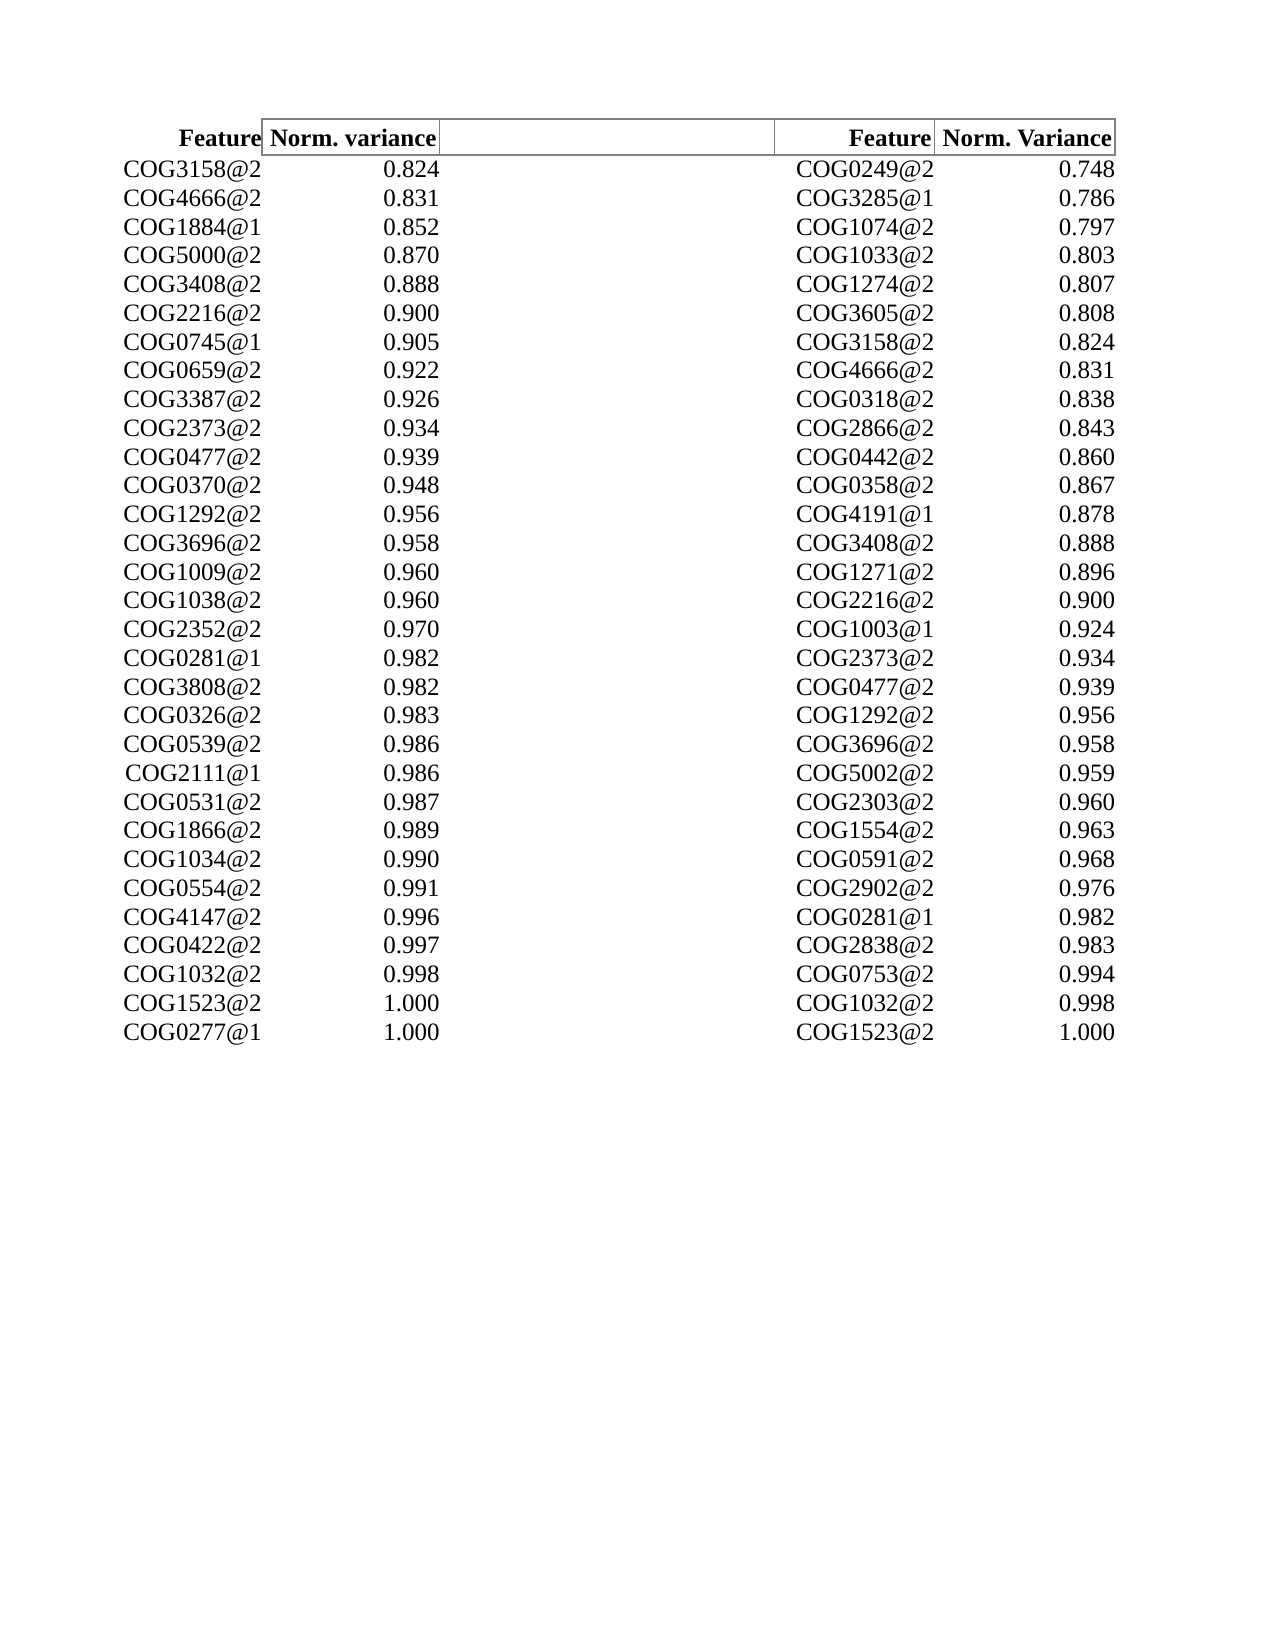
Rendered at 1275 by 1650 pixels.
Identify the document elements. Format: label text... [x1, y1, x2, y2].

table_header [440, 120, 774, 154]
table_cell COG1274@2 [774, 269, 934, 298]
table_cell 0.996 [261, 902, 439, 931]
table_cell COG2902@2 [774, 873, 934, 902]
table_cell COG5002@2 [774, 758, 934, 787]
table_cell COG1884@1 [118, 212, 261, 241]
table_cell COG1866@2 [118, 816, 261, 844]
table_cell COG0753@2 [774, 959, 934, 988]
table_cell COG4666@2 [774, 356, 934, 384]
table_cell COG0442@2 [774, 442, 934, 471]
table_header Feature [775, 120, 934, 154]
table_cell COG5000@2 [118, 241, 261, 269]
table_cell [439, 959, 774, 988]
table_cell [439, 557, 774, 586]
table_cell COG0358@2 [774, 471, 934, 499]
table_cell COG0422@2 [118, 931, 261, 959]
table_cell [439, 672, 774, 701]
table_cell [439, 327, 774, 356]
table_cell [439, 442, 774, 471]
table_cell COG3285@1 [774, 183, 934, 212]
table_cell [439, 758, 774, 787]
table_cell 0.808 [934, 298, 1115, 327]
table_cell COG3408@2 [118, 269, 261, 298]
table_cell 0.888 [261, 269, 439, 298]
table_cell 0.824 [261, 156, 439, 183]
table_cell [439, 298, 774, 327]
table_cell 0.934 [934, 643, 1115, 672]
table_cell 0.831 [261, 183, 439, 212]
table_cell 0.843 [934, 413, 1115, 442]
table_cell COG1292@2 [118, 499, 261, 528]
table_cell COG1523@2 [118, 988, 261, 1017]
table_cell 0.994 [934, 959, 1115, 988]
table_cell 0.926 [261, 384, 439, 413]
table_header Feature [118, 118, 261, 154]
table_cell 0.982 [261, 672, 439, 701]
table_cell [439, 586, 774, 614]
table_cell COG2838@2 [774, 931, 934, 959]
table_cell 0.986 [261, 758, 439, 787]
table_header Norm. Variance [935, 120, 1114, 154]
table_cell [439, 816, 774, 844]
table_cell [439, 499, 774, 528]
table_cell [439, 269, 774, 298]
table_cell 1.000 [261, 1017, 439, 1046]
table_cell COG0659@2 [118, 356, 261, 384]
table_cell 0.939 [934, 672, 1115, 701]
table_cell COG0277@1 [118, 1017, 261, 1046]
table_cell 0.948 [261, 471, 439, 499]
table_cell 0.803 [934, 241, 1115, 269]
table_cell 0.860 [934, 442, 1115, 471]
table_cell 0.990 [261, 844, 439, 873]
table_cell COG0249@2 [774, 156, 934, 183]
table_cell 0.960 [261, 557, 439, 586]
table_cell COG4147@2 [118, 902, 261, 931]
table_cell COG1523@2 [774, 1017, 934, 1046]
table_cell 0.968 [934, 844, 1115, 873]
table_cell 0.888 [934, 528, 1115, 557]
table_cell [439, 528, 774, 557]
table_cell [439, 701, 774, 729]
table_cell COG2866@2 [774, 413, 934, 442]
table_cell 1.000 [261, 988, 439, 1017]
table_cell 0.900 [261, 298, 439, 327]
table_cell COG1009@2 [118, 557, 261, 586]
table_cell 0.824 [934, 327, 1115, 356]
table_cell 0.786 [934, 183, 1115, 212]
table_cell 0.831 [934, 356, 1115, 384]
table_cell [439, 643, 774, 672]
table_cell COG2216@2 [118, 298, 261, 327]
table_cell [439, 1017, 774, 1046]
table_cell [439, 384, 774, 413]
table_cell COG0745@1 [118, 327, 261, 356]
table_cell 0.997 [261, 931, 439, 959]
table_cell 0.983 [934, 931, 1115, 959]
table_cell COG3808@2 [118, 672, 261, 701]
table_cell COG2303@2 [774, 787, 934, 816]
table_cell 0.958 [261, 528, 439, 557]
table_cell [439, 356, 774, 384]
table_cell COG0318@2 [774, 384, 934, 413]
table_cell COG1292@2 [774, 701, 934, 729]
table_cell COG0370@2 [118, 471, 261, 499]
table_cell [439, 183, 774, 212]
table_cell [439, 729, 774, 758]
table_cell COG1554@2 [774, 816, 934, 844]
table_cell [439, 844, 774, 873]
table_cell COG0477@2 [774, 672, 934, 701]
table_cell 0.922 [261, 356, 439, 384]
table_cell 0.959 [934, 758, 1115, 787]
table_cell COG1074@2 [774, 212, 934, 241]
table_cell 0.878 [934, 499, 1115, 528]
table_cell COG1033@2 [774, 241, 934, 269]
table_cell 0.960 [261, 586, 439, 614]
table_cell 0.870 [261, 241, 439, 269]
table_cell 0.900 [934, 586, 1115, 614]
table_cell COG3605@2 [774, 298, 934, 327]
table_cell 0.838 [934, 384, 1115, 413]
table_cell 0.991 [261, 873, 439, 902]
table_cell COG0281@1 [118, 643, 261, 672]
table_cell COG2216@2 [774, 586, 934, 614]
table_cell COG0591@2 [774, 844, 934, 873]
table_cell COG3696@2 [774, 729, 934, 758]
table_cell COG3158@2 [774, 327, 934, 356]
table_cell COG3387@2 [118, 384, 261, 413]
table_cell COG3408@2 [774, 528, 934, 557]
table_cell COG0326@2 [118, 701, 261, 729]
table_cell COG3158@2 [118, 154, 261, 183]
table_cell 0.807 [934, 269, 1115, 298]
table_cell [439, 212, 774, 241]
table_cell 0.934 [261, 413, 439, 442]
table_cell 0.939 [261, 442, 439, 471]
table_cell 0.924 [934, 614, 1115, 643]
table_cell COG0554@2 [118, 873, 261, 902]
table_cell COG1271@2 [774, 557, 934, 586]
table_cell 0.797 [934, 212, 1115, 241]
table_cell 0.852 [261, 212, 439, 241]
table_cell 0.970 [261, 614, 439, 643]
table_cell COG0281@1 [774, 902, 934, 931]
table_cell 0.896 [934, 557, 1115, 586]
table_cell 0.748 [934, 156, 1115, 183]
table_cell 0.982 [261, 643, 439, 672]
table_cell 0.905 [261, 327, 439, 356]
table_cell COG1038@2 [118, 586, 261, 614]
table_cell 0.986 [261, 729, 439, 758]
table_cell 0.867 [934, 471, 1115, 499]
table_header Norm. variance [263, 120, 439, 154]
table_cell 0.976 [934, 873, 1115, 902]
table_cell COG2373@2 [774, 643, 934, 672]
table_cell COG2111@1 [118, 758, 261, 787]
table_cell COG3696@2 [118, 528, 261, 557]
table_cell 0.958 [934, 729, 1115, 758]
table_cell 0.989 [261, 816, 439, 844]
table_cell 0.983 [261, 701, 439, 729]
table_cell COG1032@2 [774, 988, 934, 1017]
table_cell COG0531@2 [118, 787, 261, 816]
table_cell [439, 614, 774, 643]
table_cell [439, 787, 774, 816]
table_cell COG4666@2 [118, 183, 261, 212]
table_cell 0.960 [934, 787, 1115, 816]
table_cell [439, 471, 774, 499]
table_cell 0.987 [261, 787, 439, 816]
table_cell COG2352@2 [118, 614, 261, 643]
table_cell COG2373@2 [118, 413, 261, 442]
table_cell 0.956 [261, 499, 439, 528]
table_cell [439, 902, 774, 931]
table_cell 0.998 [934, 988, 1115, 1017]
table_cell [439, 931, 774, 959]
table_cell 0.963 [934, 816, 1115, 844]
table_cell [439, 413, 774, 442]
table_cell [439, 988, 774, 1017]
table_cell COG0539@2 [118, 729, 261, 758]
table_cell COG0477@2 [118, 442, 261, 471]
table_cell 0.956 [934, 701, 1115, 729]
table_cell COG4191@1 [774, 499, 934, 528]
table_cell [439, 241, 774, 269]
table_cell COG1003@1 [774, 614, 934, 643]
table_cell [439, 156, 774, 183]
table_cell COG1032@2 [118, 959, 261, 988]
table_cell [439, 873, 774, 902]
table_cell COG1034@2 [118, 844, 261, 873]
table_cell 0.982 [934, 902, 1115, 931]
table_cell 0.998 [261, 959, 439, 988]
table_cell 1.000 [934, 1017, 1115, 1046]
